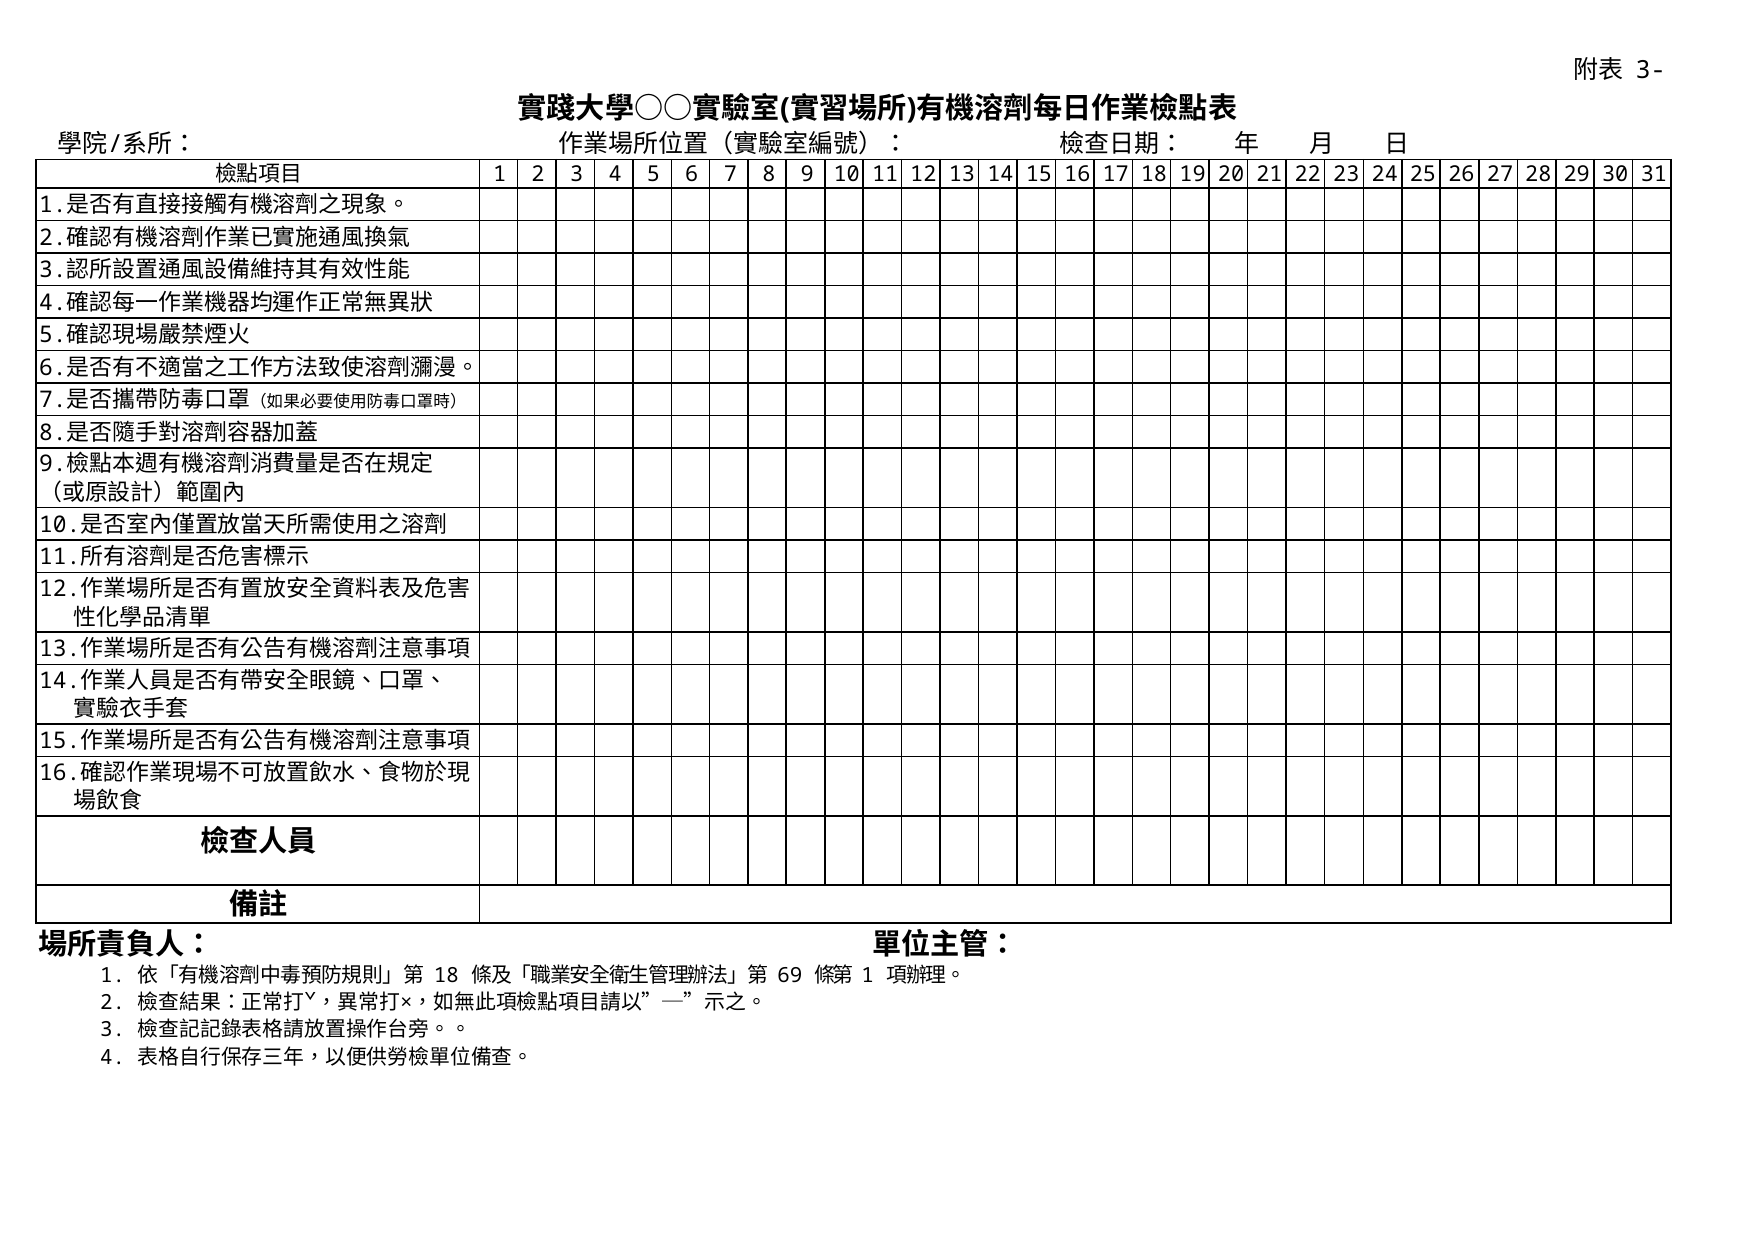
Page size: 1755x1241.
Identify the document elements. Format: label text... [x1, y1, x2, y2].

table_cell [1095, 541, 1132, 572]
table_cell [1557, 254, 1593, 284]
table_cell [1210, 757, 1247, 815]
table_cell [1595, 254, 1632, 284]
table_cell [518, 573, 555, 631]
table_cell [1441, 189, 1478, 220]
table_cell [1287, 449, 1324, 507]
table_cell [749, 286, 785, 317]
table_cell [634, 757, 671, 815]
table_cell [1095, 254, 1132, 284]
table_cell [1595, 725, 1632, 756]
table_cell [1325, 286, 1363, 317]
table_cell [1248, 665, 1285, 723]
table_cell [941, 573, 978, 631]
table_cell [1287, 817, 1324, 884]
table_cell [749, 254, 785, 284]
table_cell [941, 449, 978, 507]
table_cell [634, 254, 671, 284]
table_cell [518, 757, 555, 815]
table_cell [1325, 665, 1363, 723]
table_cell [864, 221, 901, 252]
table_cell [1325, 384, 1363, 415]
table_cell [1287, 319, 1324, 349]
table_cell 11.所有溶劑是否危害標示 [37, 541, 479, 572]
table_cell [557, 449, 594, 507]
table_cell [979, 665, 1016, 723]
table_cell [1210, 817, 1247, 884]
table_cell [1056, 384, 1093, 415]
table_cell [672, 384, 709, 415]
table_cell [1595, 757, 1632, 815]
table_cell [518, 633, 555, 664]
table_cell [787, 286, 824, 317]
table_cell [672, 286, 709, 317]
table_cell [480, 541, 517, 572]
table_cell [1133, 541, 1170, 572]
table_cell [1403, 254, 1439, 284]
table_cell [1595, 351, 1632, 382]
table_cell [1095, 508, 1132, 539]
table_cell [1056, 189, 1093, 220]
table_cell [1210, 633, 1247, 664]
table_cell [1056, 508, 1093, 539]
table_cell [1210, 665, 1247, 723]
table_cell [1403, 351, 1439, 382]
table_cell [1287, 757, 1324, 815]
table_cell [1056, 254, 1093, 284]
table_cell [1210, 508, 1247, 539]
table_header 28 [1518, 160, 1555, 187]
table_header 29 [1557, 160, 1593, 187]
table_cell [902, 286, 939, 317]
table_cell [1248, 189, 1285, 220]
table_cell [557, 541, 594, 572]
table_cell [1018, 541, 1055, 572]
table_cell [1364, 665, 1401, 723]
table_cell [1056, 817, 1093, 884]
table_cell [941, 319, 978, 349]
table_cell [941, 633, 978, 664]
table_cell [1171, 757, 1208, 815]
table_cell [941, 817, 978, 884]
table_cell [710, 351, 747, 382]
table_cell [826, 725, 862, 756]
table_cell [1557, 665, 1593, 723]
table_cell [1518, 384, 1555, 415]
table_cell [1364, 757, 1401, 815]
table_cell [595, 757, 632, 815]
table_cell 2.確認有機溶劑作業已實施通風換氣 [37, 221, 479, 252]
table_cell [979, 254, 1016, 284]
table_cell [902, 757, 939, 815]
table_cell [1633, 665, 1670, 723]
table_cell [826, 633, 862, 664]
table_cell [595, 189, 632, 220]
table_header 5 [634, 160, 671, 187]
table_cell [1287, 573, 1324, 631]
table_cell [1325, 508, 1363, 539]
table_cell [1133, 573, 1170, 631]
table_cell [1133, 449, 1170, 507]
table_cell [1133, 757, 1170, 815]
table_cell [1403, 508, 1439, 539]
table_cell [749, 221, 785, 252]
table_cell [826, 351, 862, 382]
table_cell [1171, 508, 1208, 539]
table_cell [1018, 508, 1055, 539]
table_cell [1171, 416, 1208, 447]
table_header 9 [787, 160, 824, 187]
table_cell [749, 416, 785, 447]
table_cell [634, 573, 671, 631]
table_cell [710, 221, 747, 252]
table_cell [1056, 319, 1093, 349]
table_cell [518, 508, 555, 539]
table_cell [1248, 384, 1285, 415]
table_cell [1210, 573, 1247, 631]
table_cell [634, 725, 671, 756]
table_cell 4.確認每一作業機器均運作正常無異狀 [37, 286, 479, 317]
table_cell [1441, 508, 1478, 539]
table_cell [864, 254, 901, 284]
table_cell [1518, 817, 1555, 884]
table_cell [1557, 725, 1593, 756]
table_cell [1325, 573, 1363, 631]
table_cell [710, 254, 747, 284]
table_cell [1018, 757, 1055, 815]
table_cell [1364, 725, 1401, 756]
table_cell [1403, 725, 1439, 756]
table_cell [1364, 416, 1401, 447]
table_cell 1.是否有直接接觸有機溶劑之現象。 [37, 189, 479, 220]
table_cell [595, 725, 632, 756]
table_header 3 [557, 160, 594, 187]
table_cell [864, 449, 901, 507]
table_cell [480, 757, 517, 815]
table_cell [518, 817, 555, 884]
table_cell [749, 189, 785, 220]
table_cell [1480, 384, 1517, 415]
table_cell 檢查人員 [37, 817, 479, 884]
table_cell [979, 189, 1016, 220]
table_cell [557, 665, 594, 723]
table_header 檢點項目 [37, 160, 479, 187]
table_cell [1018, 254, 1055, 284]
table_cell [710, 725, 747, 756]
table_header 22 [1287, 160, 1324, 187]
table_cell [480, 886, 1670, 922]
table_cell [1248, 573, 1285, 631]
table_cell [787, 254, 824, 284]
table_cell [979, 757, 1016, 815]
table_cell [1403, 449, 1439, 507]
table_cell [749, 757, 785, 815]
table_cell [1018, 286, 1055, 317]
table_cell [1095, 449, 1132, 507]
table_cell [595, 541, 632, 572]
table_cell [672, 221, 709, 252]
table_cell [1133, 254, 1170, 284]
table_cell [749, 508, 785, 539]
table_cell [634, 449, 671, 507]
table_cell [1441, 221, 1478, 252]
table_cell [941, 665, 978, 723]
table_cell [979, 508, 1016, 539]
table_cell [1480, 508, 1517, 539]
table_cell [826, 286, 862, 317]
table_cell 備註 [37, 886, 479, 922]
table_cell [1480, 633, 1517, 664]
table_cell [557, 189, 594, 220]
table_cell [1210, 725, 1247, 756]
table_cell [518, 725, 555, 756]
table_cell [864, 757, 901, 815]
table_cell [1557, 286, 1593, 317]
table_cell [557, 725, 594, 756]
table_cell [826, 189, 862, 220]
table_cell [787, 189, 824, 220]
table_cell [1595, 817, 1632, 884]
table_cell [1210, 351, 1247, 382]
table_cell 5.確認現場嚴禁煙火 [37, 319, 479, 349]
table_header 4 [595, 160, 632, 187]
table_cell [1441, 665, 1478, 723]
table_header 23 [1325, 160, 1363, 187]
table_cell [1595, 286, 1632, 317]
table_cell [787, 221, 824, 252]
table_cell [1403, 633, 1439, 664]
table_cell [634, 508, 671, 539]
table_cell [1248, 416, 1285, 447]
table_cell [902, 319, 939, 349]
table_cell [710, 573, 747, 631]
table_cell [787, 633, 824, 664]
table_cell [1595, 189, 1632, 220]
table_cell [864, 384, 901, 415]
table_cell [595, 665, 632, 723]
table_cell [941, 416, 978, 447]
table_cell [864, 508, 901, 539]
table_cell [1557, 351, 1593, 382]
table_cell [1210, 541, 1247, 572]
table_cell [1403, 665, 1439, 723]
table_cell [672, 665, 709, 723]
table_cell [480, 351, 517, 382]
table_cell [480, 221, 517, 252]
table_cell [941, 725, 978, 756]
table_cell [1325, 633, 1363, 664]
table_cell 8.是否隨手對溶劑容器加蓋 [37, 416, 479, 447]
table_cell [557, 757, 594, 815]
table_cell [1287, 384, 1324, 415]
table_cell [826, 508, 862, 539]
table_cell [1557, 416, 1593, 447]
table_cell [1171, 725, 1208, 756]
table_cell [864, 665, 901, 723]
table_cell [1518, 757, 1555, 815]
table_cell [864, 633, 901, 664]
table_cell [1210, 449, 1247, 507]
table_cell [941, 286, 978, 317]
table_cell [1095, 319, 1132, 349]
table_cell [979, 384, 1016, 415]
table_cell [1364, 541, 1401, 572]
table_cell [710, 508, 747, 539]
table_cell [595, 573, 632, 631]
table_cell [1248, 508, 1285, 539]
table_cell [1018, 573, 1055, 631]
table_cell [864, 541, 901, 572]
table_cell [1441, 254, 1478, 284]
table_cell [1403, 319, 1439, 349]
table_cell [710, 384, 747, 415]
table_cell [1210, 254, 1247, 284]
table_cell [672, 416, 709, 447]
table_cell [595, 221, 632, 252]
table_cell [1480, 319, 1517, 349]
table_header 13 [941, 160, 978, 187]
table_cell [1403, 573, 1439, 631]
table_cell [749, 633, 785, 664]
table_cell [902, 384, 939, 415]
table_cell [480, 286, 517, 317]
table_cell [1018, 449, 1055, 507]
table_cell [1441, 757, 1478, 815]
table_header 12 [902, 160, 939, 187]
table_cell [1325, 449, 1363, 507]
table_cell [1056, 633, 1093, 664]
table_header 25 [1403, 160, 1439, 187]
table_cell 12.作業場所是否有置放安全資料表及危害 性化學品清單 [37, 573, 479, 631]
table_cell [480, 189, 517, 220]
table_cell [1133, 351, 1170, 382]
table_cell [672, 449, 709, 507]
table_cell 13.作業場所是否有公告有機溶劑注意事項 [37, 633, 479, 664]
subtitle 實踐大學○○實驗室(實習場所)有機溶劑每日作業檢點表 [367, 83, 1387, 127]
table_cell [634, 221, 671, 252]
table_cell [480, 319, 517, 349]
table_cell [595, 633, 632, 664]
table_cell [941, 384, 978, 415]
table_cell [1595, 541, 1632, 572]
table_cell [1325, 817, 1363, 884]
table_cell 10.是否室內僅置放當天所需使用之溶劑 [37, 508, 479, 539]
table_cell [826, 384, 862, 415]
table_cell [1095, 351, 1132, 382]
table_header 31 [1633, 160, 1670, 187]
table_cell [902, 221, 939, 252]
table_cell [1633, 384, 1670, 415]
table_cell [979, 319, 1016, 349]
table_cell [1248, 757, 1285, 815]
table_cell [557, 286, 594, 317]
table_cell [1133, 319, 1170, 349]
table_cell [1480, 573, 1517, 631]
table_header 24 [1364, 160, 1401, 187]
table_header 27 [1480, 160, 1517, 187]
table_cell [1056, 541, 1093, 572]
table_cell [1633, 286, 1670, 317]
table_cell [518, 449, 555, 507]
table_cell [1633, 541, 1670, 572]
table_cell [1287, 416, 1324, 447]
table_cell [941, 189, 978, 220]
table_cell [902, 817, 939, 884]
table_cell [749, 384, 785, 415]
table_cell [1056, 416, 1093, 447]
table_cell [902, 449, 939, 507]
table_cell [634, 384, 671, 415]
table_cell [1480, 416, 1517, 447]
table_cell [941, 254, 978, 284]
table_cell [1364, 351, 1401, 382]
table_cell [1095, 633, 1132, 664]
table_cell [1364, 319, 1401, 349]
table_cell [1518, 416, 1555, 447]
table_cell [557, 817, 594, 884]
table_cell [595, 319, 632, 349]
table_cell [1018, 221, 1055, 252]
table_cell [979, 449, 1016, 507]
table_cell [1287, 633, 1324, 664]
table_cell [1364, 449, 1401, 507]
table_cell [1056, 757, 1093, 815]
table_cell [1557, 633, 1593, 664]
table_cell [1095, 221, 1132, 252]
table_cell [1480, 665, 1517, 723]
table_cell [1171, 189, 1208, 220]
table_cell [1364, 189, 1401, 220]
table_cell [826, 416, 862, 447]
table_cell [902, 416, 939, 447]
table_cell [518, 319, 555, 349]
table_cell [1633, 254, 1670, 284]
table_cell [1095, 665, 1132, 723]
table_header 10 [826, 160, 862, 187]
table_cell [1248, 254, 1285, 284]
table_cell [1018, 384, 1055, 415]
table_cell [1133, 817, 1170, 884]
table_cell [1633, 817, 1670, 884]
table_header 30 [1595, 160, 1632, 187]
table_cell [672, 725, 709, 756]
table_cell [787, 416, 824, 447]
table_cell [634, 319, 671, 349]
table_cell [864, 351, 901, 382]
table_cell [672, 541, 709, 572]
table_cell [1480, 351, 1517, 382]
table_cell [1210, 319, 1247, 349]
table_cell [1403, 221, 1439, 252]
table_cell [634, 286, 671, 317]
table_cell [1557, 319, 1593, 349]
table_cell [1325, 221, 1363, 252]
table_cell [1248, 221, 1285, 252]
table_header 18 [1133, 160, 1170, 187]
table_cell [710, 449, 747, 507]
table_cell [672, 189, 709, 220]
table_header 19 [1171, 160, 1208, 187]
table_cell [1441, 449, 1478, 507]
table_cell [1210, 189, 1247, 220]
table_cell [557, 319, 594, 349]
table_cell [787, 508, 824, 539]
table_cell [941, 541, 978, 572]
table_cell [1441, 384, 1478, 415]
table_cell [710, 319, 747, 349]
table_cell [480, 384, 517, 415]
table_cell [1056, 286, 1093, 317]
table_cell [1595, 221, 1632, 252]
table_cell 7.是否攜帶防毒口罩（如果必要使用防毒口罩時） [37, 384, 479, 415]
table_cell [1248, 286, 1285, 317]
table_cell [787, 449, 824, 507]
table_cell [1518, 541, 1555, 572]
table_cell [787, 573, 824, 631]
table_cell [1018, 665, 1055, 723]
table_cell [1633, 449, 1670, 507]
table_cell [480, 508, 517, 539]
table_cell [1441, 541, 1478, 572]
table_cell [1633, 508, 1670, 539]
table_cell [557, 633, 594, 664]
table_cell [1133, 189, 1170, 220]
table_cell [1210, 286, 1247, 317]
table_cell [480, 416, 517, 447]
table_cell [1095, 286, 1132, 317]
table_cell [1480, 817, 1517, 884]
table_cell [826, 573, 862, 631]
table_cell [864, 817, 901, 884]
table_cell [1441, 416, 1478, 447]
table_cell [1518, 449, 1555, 507]
table_cell [1633, 319, 1670, 349]
table_cell [1364, 508, 1401, 539]
table_cell [1633, 725, 1670, 756]
table_cell [1210, 221, 1247, 252]
table_cell [1518, 189, 1555, 220]
table_cell [749, 665, 785, 723]
table_cell [1557, 817, 1593, 884]
table_cell [710, 665, 747, 723]
table_cell [1133, 384, 1170, 415]
table_cell [979, 817, 1016, 884]
table_cell [1056, 725, 1093, 756]
table_cell [1287, 725, 1324, 756]
table_cell [1480, 725, 1517, 756]
table_cell [1595, 416, 1632, 447]
table_cell [1095, 817, 1132, 884]
table_cell [1633, 757, 1670, 815]
table_cell [1133, 633, 1170, 664]
table_cell [1557, 221, 1593, 252]
table_cell [1325, 416, 1363, 447]
table_cell [1133, 286, 1170, 317]
table_cell [672, 254, 709, 284]
table_cell [595, 416, 632, 447]
table_cell [1018, 725, 1055, 756]
table_cell [710, 633, 747, 664]
table_cell [902, 541, 939, 572]
table_cell [1633, 221, 1670, 252]
table_cell [902, 351, 939, 382]
table_cell [1480, 757, 1517, 815]
table_cell [979, 286, 1016, 317]
table_cell 14.作業人員是否有帶安全眼鏡、口罩、 實驗衣手套 [37, 665, 479, 723]
table_cell [595, 449, 632, 507]
table_cell [595, 817, 632, 884]
table_cell [557, 384, 594, 415]
table_cell 15.作業場所是否有公告有機溶劑注意事項 [37, 725, 479, 756]
table_cell [941, 508, 978, 539]
table_cell [634, 817, 671, 884]
table_cell [1441, 319, 1478, 349]
table_cell [518, 384, 555, 415]
table_cell [1557, 384, 1593, 415]
table_cell [864, 319, 901, 349]
table_cell [749, 541, 785, 572]
table_cell [1557, 573, 1593, 631]
table_cell [672, 573, 709, 631]
table_cell [1518, 573, 1555, 631]
table_cell [480, 633, 517, 664]
table_cell [1518, 508, 1555, 539]
table_cell [979, 725, 1016, 756]
table_cell [634, 351, 671, 382]
table_cell [1518, 319, 1555, 349]
table_cell [518, 189, 555, 220]
table_cell [1325, 319, 1363, 349]
table_cell [1557, 757, 1593, 815]
table_header 26 [1441, 160, 1478, 187]
table_cell [826, 817, 862, 884]
table_cell [826, 319, 862, 349]
table_cell [1248, 449, 1285, 507]
table_cell [1248, 633, 1285, 664]
table_cell [1095, 189, 1132, 220]
table_cell [1364, 633, 1401, 664]
table_cell [480, 254, 517, 284]
table_cell [518, 221, 555, 252]
table_cell [1171, 817, 1208, 884]
table_cell [518, 665, 555, 723]
table_cell [1171, 573, 1208, 631]
table_cell [1248, 725, 1285, 756]
table_cell [979, 351, 1016, 382]
table_cell [518, 254, 555, 284]
table_cell [1364, 221, 1401, 252]
table_cell [1480, 189, 1517, 220]
table_cell [1595, 573, 1632, 631]
table_cell [595, 508, 632, 539]
table_cell [1441, 633, 1478, 664]
table_cell [826, 254, 862, 284]
table_cell [557, 221, 594, 252]
table_cell [1018, 416, 1055, 447]
table_cell [902, 573, 939, 631]
table_cell [1287, 351, 1324, 382]
table_cell [1171, 319, 1208, 349]
table_cell [710, 416, 747, 447]
table_cell [864, 725, 901, 756]
table_cell [1325, 254, 1363, 284]
table_cell [1518, 633, 1555, 664]
table_cell [1248, 541, 1285, 572]
table_cell [557, 254, 594, 284]
table_cell [1133, 665, 1170, 723]
table_cell [826, 449, 862, 507]
table_cell [672, 757, 709, 815]
table_cell [557, 351, 594, 382]
table_cell [1518, 665, 1555, 723]
table_cell [1595, 449, 1632, 507]
table_cell [941, 351, 978, 382]
table_cell [1018, 633, 1055, 664]
table_header 1 [480, 160, 517, 187]
table_cell [1287, 665, 1324, 723]
table_cell [1403, 286, 1439, 317]
table_cell [1518, 286, 1555, 317]
table_cell [1210, 384, 1247, 415]
list 依「有機溶劑中毒預防規則」第 18 條及「職業安全衛生管理辦法」第 69 條第 1 項辦理。 [100, 962, 1739, 988]
table_cell [1056, 221, 1093, 252]
table_header 15 [1018, 160, 1055, 187]
table_header 16 [1056, 160, 1093, 187]
table_cell [634, 416, 671, 447]
table_cell [1325, 541, 1363, 572]
table_cell [826, 221, 862, 252]
table_cell [1287, 254, 1324, 284]
table_cell [1056, 351, 1093, 382]
table_cell [1595, 319, 1632, 349]
table_cell [518, 416, 555, 447]
table_cell [902, 508, 939, 539]
table_cell [979, 541, 1016, 572]
table_cell [710, 541, 747, 572]
table_cell [672, 508, 709, 539]
table_cell [1557, 189, 1593, 220]
table_cell [787, 725, 824, 756]
table_cell [1095, 757, 1132, 815]
table_cell [749, 319, 785, 349]
table_cell [634, 189, 671, 220]
table_cell [1171, 633, 1208, 664]
table_cell [1095, 573, 1132, 631]
table_cell [864, 189, 901, 220]
table_cell [1171, 449, 1208, 507]
table_cell [1325, 189, 1363, 220]
table_cell [672, 633, 709, 664]
table_cell [1403, 757, 1439, 815]
table_cell [941, 757, 978, 815]
table_header 21 [1248, 160, 1285, 187]
table_cell [787, 351, 824, 382]
table_cell [1403, 541, 1439, 572]
list 檢查結果：正常打ˇ，異常打×，如無此項檢點項目請以”─”示之。 [100, 988, 1739, 1015]
table_cell [1056, 449, 1093, 507]
table_cell [1171, 286, 1208, 317]
table_cell [1248, 319, 1285, 349]
table_header 17 [1095, 160, 1132, 187]
table_cell [1633, 416, 1670, 447]
table_cell [1595, 384, 1632, 415]
table_cell [1287, 286, 1324, 317]
table_cell [1441, 573, 1478, 631]
table_cell [518, 286, 555, 317]
table_cell [1441, 286, 1478, 317]
table_cell [1171, 541, 1208, 572]
table_cell [826, 541, 862, 572]
table_cell [1480, 254, 1517, 284]
table_cell [1133, 221, 1170, 252]
table_cell [1018, 319, 1055, 349]
table_cell [1518, 254, 1555, 284]
table_cell [826, 757, 862, 815]
list 表格自行保存三年，以便供勞檢單位備查。 [100, 1042, 1739, 1070]
table_cell 6.是否有不適當之工作方法致使溶劑瀰漫。 [37, 351, 479, 382]
table_cell [1095, 416, 1132, 447]
table_cell [749, 351, 785, 382]
table_cell [1557, 508, 1593, 539]
table_cell [1480, 286, 1517, 317]
table_cell [1171, 351, 1208, 382]
table_cell [1364, 286, 1401, 317]
table_cell [595, 254, 632, 284]
table_cell [902, 633, 939, 664]
table_cell [1595, 665, 1632, 723]
table_cell [634, 665, 671, 723]
table_cell [1441, 351, 1478, 382]
table_cell [1557, 541, 1593, 572]
table_cell [1595, 633, 1632, 664]
table_header 8 [749, 160, 785, 187]
table_cell [749, 449, 785, 507]
table_cell [1364, 254, 1401, 284]
table_cell [710, 757, 747, 815]
table_cell [749, 725, 785, 756]
table_header 2 [518, 160, 555, 187]
table_cell [710, 286, 747, 317]
table_cell [826, 665, 862, 723]
table_cell [1633, 633, 1670, 664]
subtitle 場所責負人： 單位主管： [38, 924, 1739, 962]
table_cell [1210, 416, 1247, 447]
table_cell [1325, 725, 1363, 756]
table_cell [518, 541, 555, 572]
table_cell [787, 757, 824, 815]
table_cell [1480, 221, 1517, 252]
table_cell [710, 189, 747, 220]
table_cell [480, 449, 517, 507]
table_cell [787, 319, 824, 349]
table_cell [595, 351, 632, 382]
table_cell [1480, 449, 1517, 507]
table_cell [672, 351, 709, 382]
table_cell [1633, 189, 1670, 220]
table_cell [1364, 817, 1401, 884]
table_cell [1518, 351, 1555, 382]
table_header 20 [1210, 160, 1247, 187]
table_cell [595, 384, 632, 415]
table_cell [557, 508, 594, 539]
table_cell [1171, 254, 1208, 284]
table_cell [941, 221, 978, 252]
table_cell [1557, 449, 1593, 507]
table_cell [1325, 757, 1363, 815]
table_cell [1095, 725, 1132, 756]
table_cell [1518, 725, 1555, 756]
table_cell [1133, 508, 1170, 539]
table_cell [1018, 351, 1055, 382]
table_cell [518, 351, 555, 382]
table_cell [1171, 665, 1208, 723]
table_cell [1171, 221, 1208, 252]
list 檢查記記錄表格請放置操作台旁。。 [100, 1015, 1739, 1042]
table_cell [1056, 573, 1093, 631]
table_cell [1287, 221, 1324, 252]
table_cell [1633, 573, 1670, 631]
table_cell [787, 384, 824, 415]
table_cell 9.檢點本週有機溶劑消費量是否在規定 （或原設計）範圍內 [37, 449, 479, 507]
table_cell [1248, 351, 1285, 382]
table_cell [1403, 416, 1439, 447]
table_cell [1403, 189, 1439, 220]
table_cell [979, 221, 1016, 252]
table_cell [595, 286, 632, 317]
table_header 14 [979, 160, 1016, 187]
table_cell [749, 817, 785, 884]
table_cell [902, 254, 939, 284]
table_cell [634, 541, 671, 572]
table_cell [902, 725, 939, 756]
table_cell [1171, 384, 1208, 415]
table_cell [1633, 351, 1670, 382]
table_cell [1095, 384, 1132, 415]
table_cell [1133, 416, 1170, 447]
table_cell [1018, 189, 1055, 220]
table_header 11 [864, 160, 901, 187]
table_cell [1441, 817, 1478, 884]
table_cell [1287, 189, 1324, 220]
table_cell [557, 573, 594, 631]
table_cell [672, 319, 709, 349]
table_cell [480, 725, 517, 756]
table_cell [557, 416, 594, 447]
table_cell [1287, 541, 1324, 572]
table_cell [710, 817, 747, 884]
table_cell [1325, 351, 1363, 382]
table_cell [480, 665, 517, 723]
table_cell [1403, 817, 1439, 884]
table_cell [480, 573, 517, 631]
table_cell 3.認所設置通風設備維持其有效性能 [37, 254, 479, 284]
table_cell [1364, 384, 1401, 415]
table_cell [979, 416, 1016, 447]
table_cell [1403, 384, 1439, 415]
table_cell [1018, 817, 1055, 884]
table_cell [634, 633, 671, 664]
table_cell [787, 665, 824, 723]
table_cell [1133, 725, 1170, 756]
table_header 6 [672, 160, 709, 187]
table_cell [902, 665, 939, 723]
table_cell [864, 286, 901, 317]
table_cell [1518, 221, 1555, 252]
table_cell [1595, 508, 1632, 539]
text 學院/系所： 作業場所位置（實驗室編號）： 檢查日期： 年 月 日 [58, 127, 1739, 159]
table_cell [480, 817, 517, 884]
table_cell [1364, 573, 1401, 631]
table_cell [979, 633, 1016, 664]
table_cell [749, 573, 785, 631]
table_cell [979, 573, 1016, 631]
table_cell [1248, 817, 1285, 884]
table_cell [787, 541, 824, 572]
table_cell [864, 573, 901, 631]
table_cell [1287, 508, 1324, 539]
table_cell [672, 817, 709, 884]
table_cell [787, 817, 824, 884]
table_cell [1056, 665, 1093, 723]
table_cell [864, 416, 901, 447]
table_cell [1480, 541, 1517, 572]
table_cell 16.確認作業現場不可放置飲水、食物於現 場飲食 [37, 757, 479, 815]
table_header 7 [710, 160, 747, 187]
table_cell [1441, 725, 1478, 756]
table_cell [902, 189, 939, 220]
